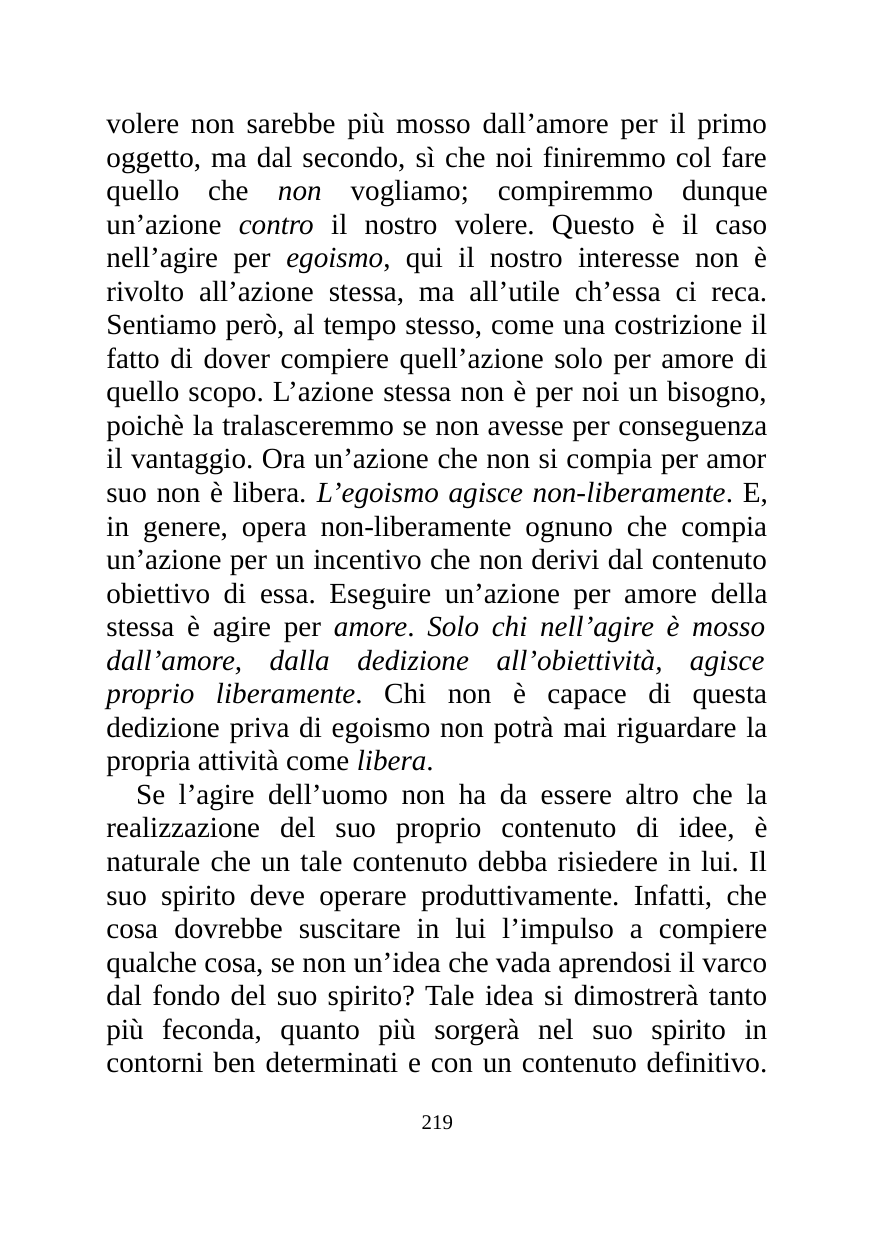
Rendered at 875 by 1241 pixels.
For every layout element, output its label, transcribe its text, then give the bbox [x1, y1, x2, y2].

text Se l’agire dell’uomo non ha da essere altro che la realizzazione del suo proprio contenuto di idee, è naturale che un tale contenuto debba risiedere in lui. Il suo spirito deve operare produttivamente. Infatti, che cosa dovrebbe suscitare in lui l’impulso a compiere qualche cosa, se non un’idea che vada aprendosi il varco dal fondo del suo spirito? Tale idea si dimostrerà tanto più feconda, quanto più sorgerà nel suo spirito in contorni ben determinati e con un contenuto definitivo. [106, 777, 768, 1079]
text volere non sarebbe più mosso dall’amore per il primo oggetto, ma dal secondo, sì che noi finiremmo col fare quello che non vogliamo; compiremmo dunque un’azione contro il nostro volere. Questo è il caso nell’agire per egoismo, qui il nostro interesse non è rivolto all’azione stessa, ma all’utile ch’essa ci reca. Sentiamo però, al tempo stesso, come una costrizione il fatto di dover compiere quell’azione solo per amore di quello scopo. L’azione stessa non è per noi un bisogno, poichè la tralasceremmo se non avesse per conseguenza il vantaggio. Ora un’azione che non si compia per amor suo non è libera. L’egoismo agisce non-liberamente. E, in genere, opera non-liberamente ognuno che compia un’azione per un incentivo che non derivi dal contenuto obiettivo di essa. Eseguire un’azione per amore della stessa è agire per amore. Solo chi nell’agire è mosso dall’amore, dalla dedizione all’obiettività, agisce proprio liberamente. Chi non è capace di questa dedizione priva di egoismo non potrà mai riguardare la propria attività come libera. [106, 106, 768, 777]
